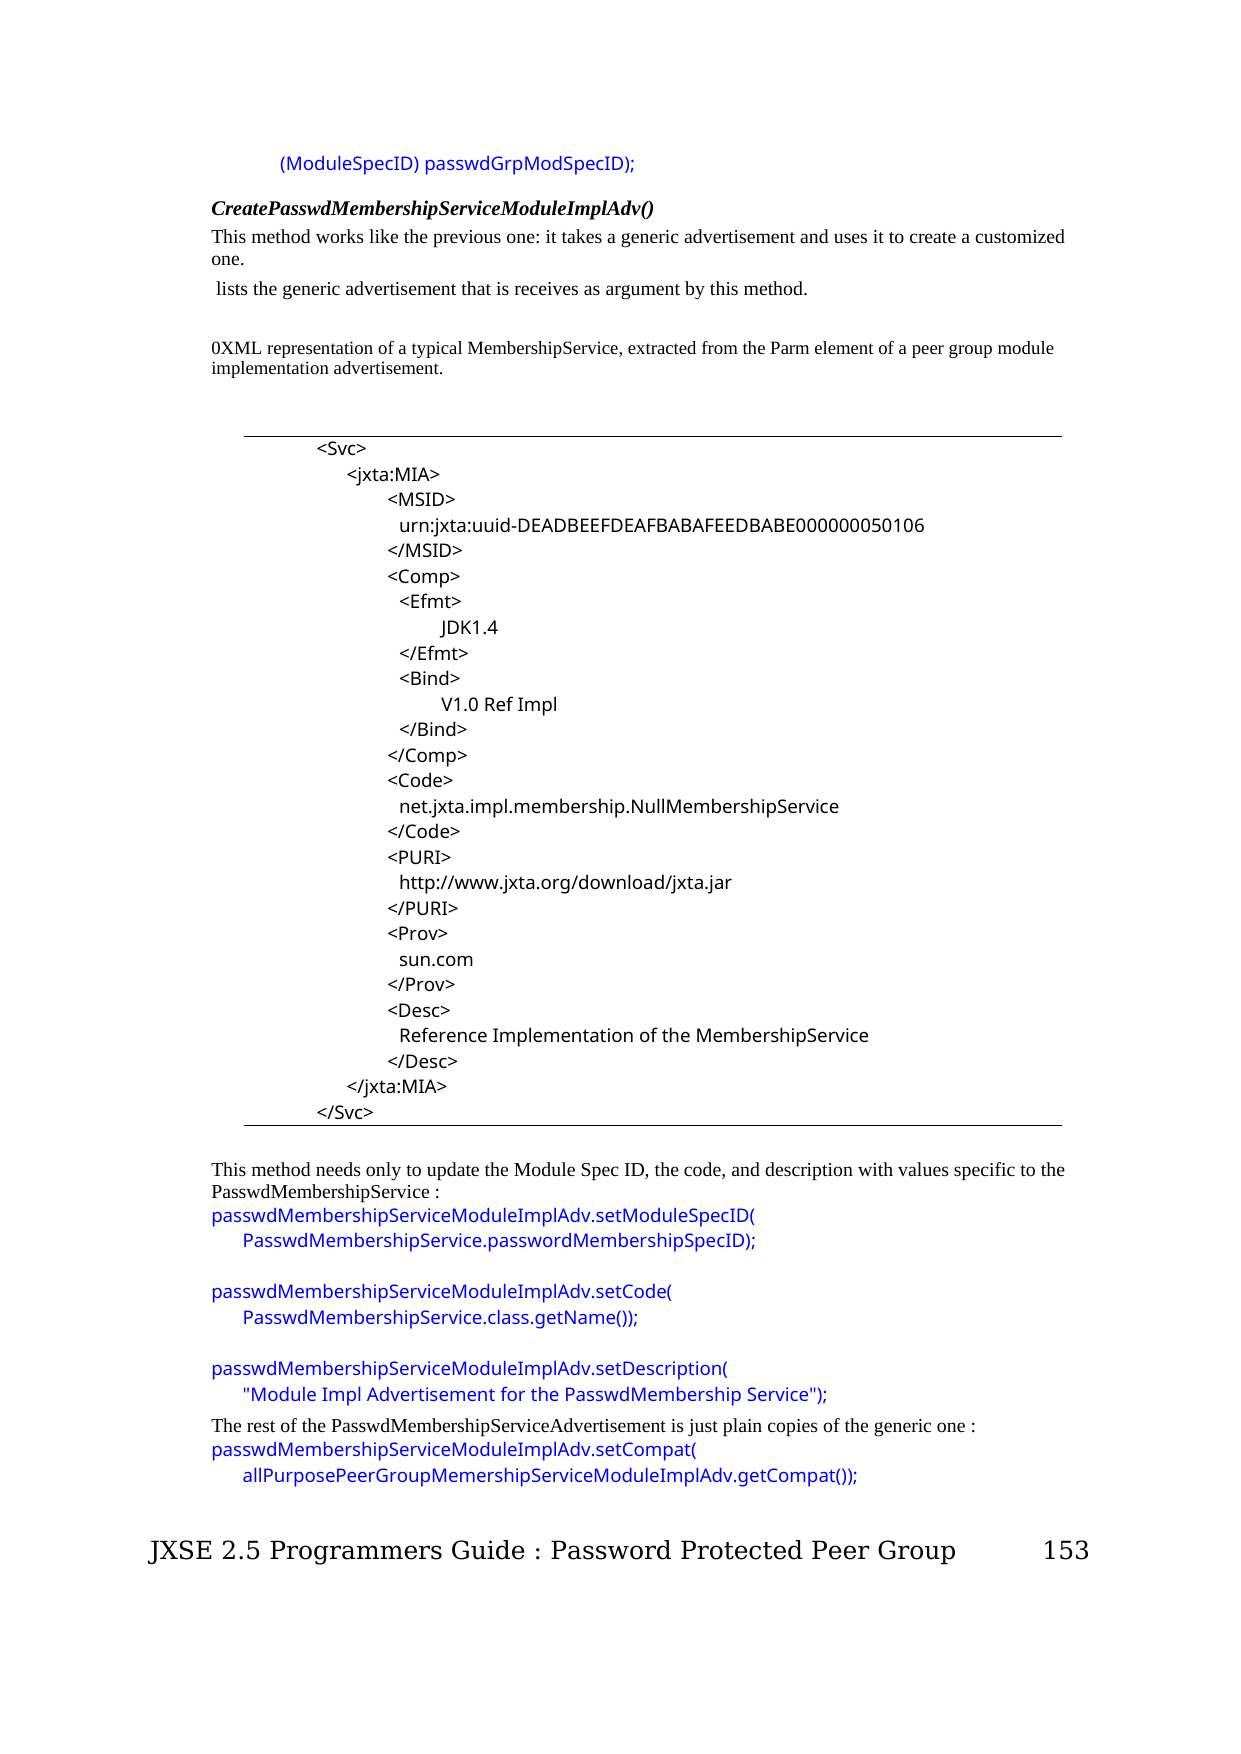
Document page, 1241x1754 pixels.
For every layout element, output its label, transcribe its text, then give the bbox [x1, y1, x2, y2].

text This method needs only to update the Module Spec ID, the code, and description with values specific to the PasswdMembershipService : [211, 1159, 1090, 1202]
text "Module Impl Advertisement for the PasswdMembership Service"); [211, 1381, 1090, 1406]
text passwdMembershipServiceModuleImplAdv.setDescription( [211, 1355, 1090, 1381]
text CreatePasswdMembershipServiceModuleImplAdv() [211, 196, 1090, 219]
list XML representation of a typical MembershipService, extracted from the Parm element of a peer group module implementation advertisement. [211, 337, 1090, 379]
text passwdMembershipServiceModuleImplAdv.setCode( PasswdMembershipService.class.getName()); [211, 1279, 1090, 1330]
text The rest of the PasswdMembershipServiceAdvertisement is just plain copies of the generic one : [211, 1415, 1090, 1437]
text passwdMembershipServiceModuleImplAdv.setModuleSpecID( [211, 1202, 1090, 1228]
text PasswdMembershipService.passwordMembershipSpecID); [211, 1228, 1090, 1253]
text (ModuleSpecID) passwdGrpModSpecID); [211, 150, 1090, 176]
text lists the generic advertisement that is receives as argument by this method. [211, 277, 1090, 299]
text This method works like the previous one: it takes a generic advertisement and uses it to create a customized one. [211, 226, 1090, 269]
table_header <Svc> <jxta:MIA> <MSID> urn:jxta:uuid-DEADBEEFDEAFBABAFEEDBABE000000050106 </MSID> <Comp> <Efmt> JDK1.4 </Efmt> <Bind> V1.0 Ref Impl </Bind> </Comp> <Code> net.jxta.impl.membership.NullMembershipService </Code> <PURI> http://www.jxta.org/download/jxta.jar </PURI> <Prov> sun.com </Prov> <Desc> Reference Implementation of the MembershipService </Desc> </jxta:MIA> </Svc> [244, 437, 1062, 1125]
text allPurposePeerGroupMemershipServiceModuleImplAdv.getCompat()); [211, 1462, 1090, 1488]
text passwdMembershipServiceModuleImplAdv.setCompat( [211, 1437, 1090, 1462]
